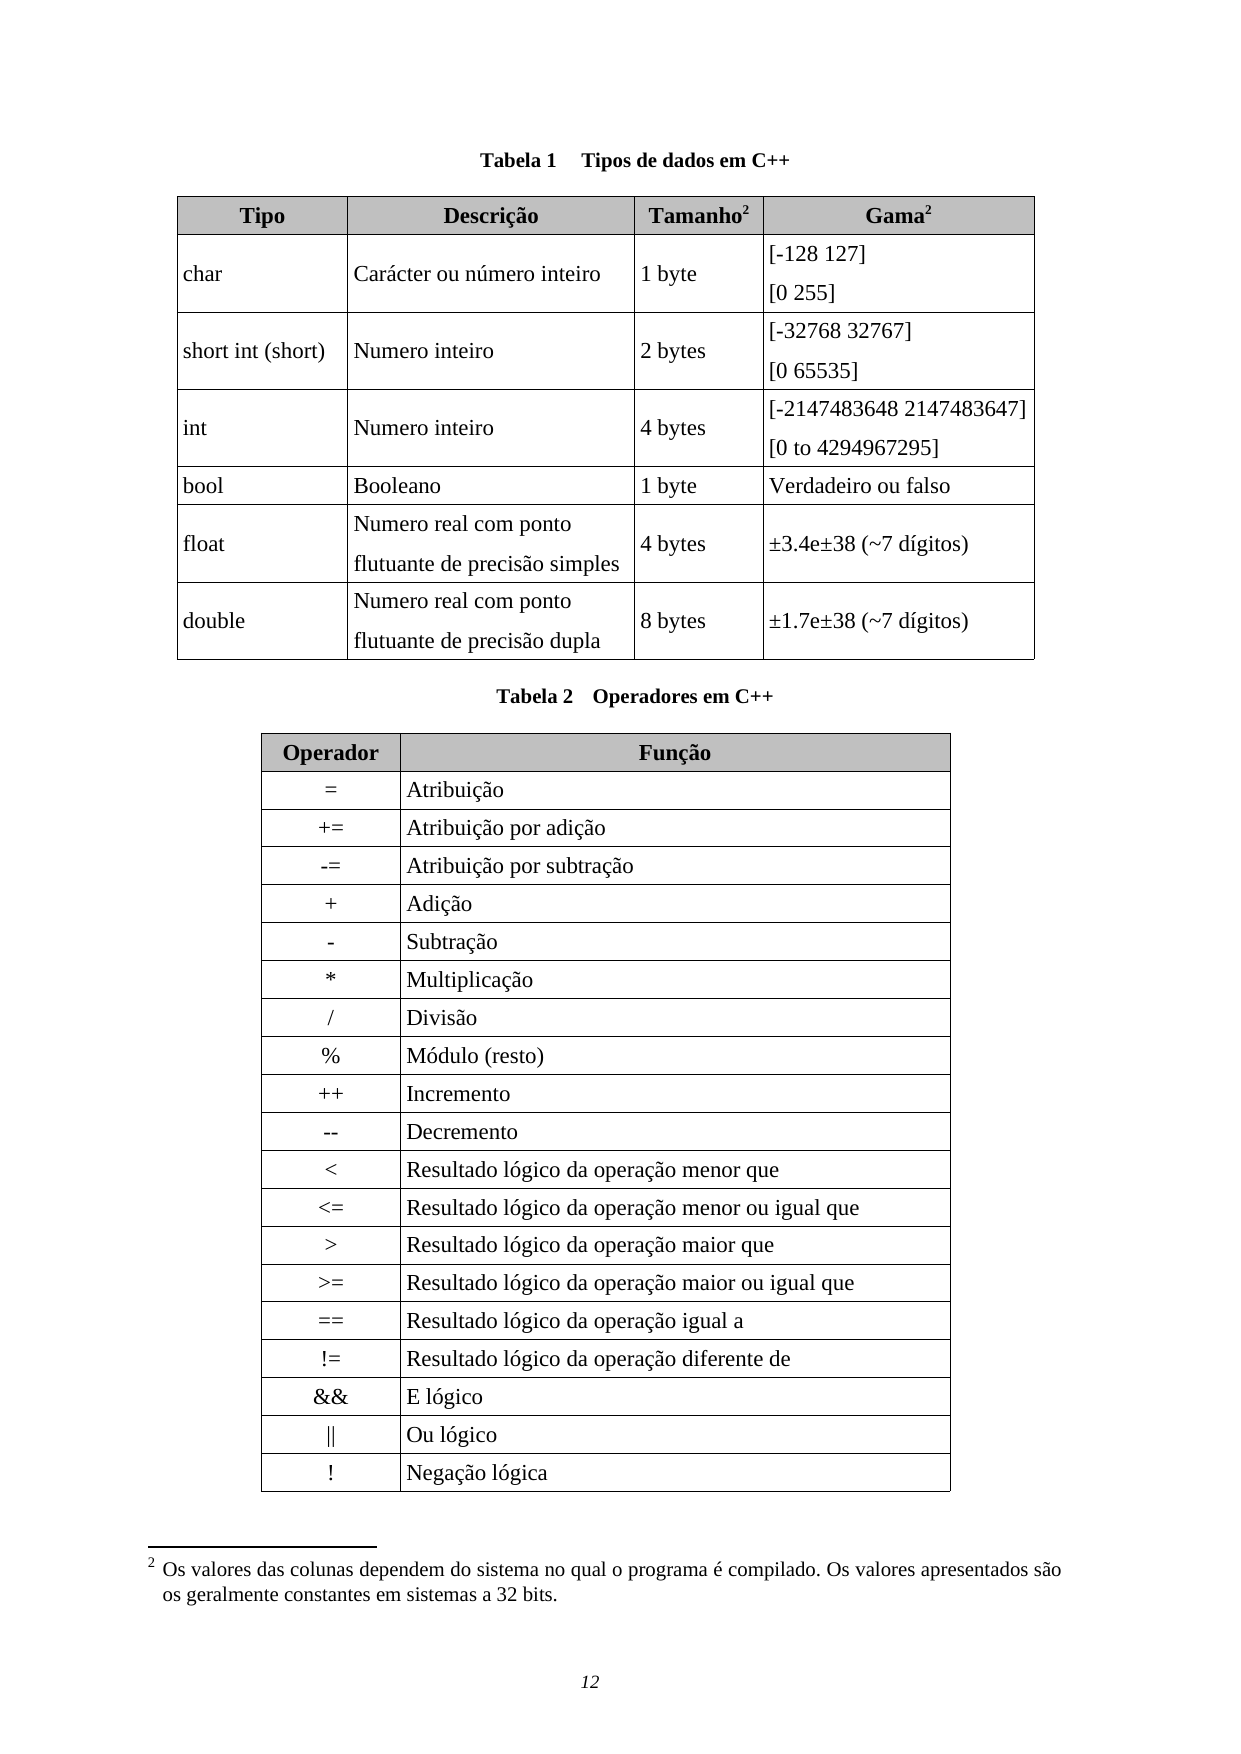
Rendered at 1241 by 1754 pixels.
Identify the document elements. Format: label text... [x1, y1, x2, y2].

table_cell Resultado lógico da operação maior ou igual que [401, 1265, 950, 1301]
list Operadores em C++ [183, 684, 1063, 708]
table_cell Verdadeiro ou falso [764, 467, 1034, 504]
table_cell == [262, 1302, 400, 1339]
table_cell += [262, 810, 400, 846]
table_cell 4 bytes [635, 505, 763, 582]
table_cell 1 byte [635, 467, 763, 504]
table_cell int [178, 390, 347, 466]
table_cell <= [262, 1189, 400, 1226]
table_cell ! [262, 1454, 400, 1491]
table_cell double [178, 583, 347, 659]
table_cell Multiplicação [401, 961, 950, 998]
table_header Função [401, 734, 950, 771]
table_cell Ou lógico [401, 1416, 950, 1453]
table_cell Decremento [401, 1113, 950, 1150]
table_header Tamanho [635, 197, 763, 234]
table_cell -- [262, 1113, 400, 1150]
table_cell > [262, 1227, 400, 1263]
table_cell = [262, 772, 400, 808]
table_cell Numero real com ponto flutuante de precisão dupla [348, 583, 634, 659]
table_cell ±3.4e±38 (~7 dígitos) [764, 505, 1034, 582]
table_cell [-32768 32767] [0 65535] [764, 313, 1034, 389]
table_cell short int (short) [178, 313, 347, 389]
table_cell >= [262, 1265, 400, 1301]
table_cell + [262, 885, 400, 922]
table_cell float [178, 505, 347, 582]
table_cell Numero inteiro [348, 313, 634, 389]
table_cell ±1.7e±38 (~7 dígitos) [764, 583, 1034, 659]
table_cell Resultado lógico da operação menor que [401, 1151, 950, 1188]
table_cell % [262, 1037, 400, 1074]
table_header Gama2 [764, 197, 1034, 234]
table_cell 1 byte [635, 235, 763, 312]
table_cell E lógico [401, 1378, 950, 1415]
table_cell < [262, 1151, 400, 1188]
table_cell [-2147483648 2147483647] [0 to 4294967295] [764, 390, 1034, 466]
table_cell Resultado lógico da operação menor ou igual que [401, 1189, 950, 1226]
table_cell char [178, 235, 347, 312]
table_cell * [262, 961, 400, 998]
table_cell Atribuição [401, 772, 950, 808]
table_cell Negação lógica [401, 1454, 950, 1491]
table_cell 4 bytes [635, 390, 763, 466]
table_cell Subtração [401, 923, 950, 960]
list Tipos de dados em C++ [183, 148, 1063, 172]
table_cell Numero inteiro [348, 390, 634, 466]
table_cell != [262, 1340, 400, 1377]
table_cell && [262, 1378, 400, 1415]
table_header Tipo [178, 197, 347, 234]
table_cell Resultado lógico da operação diferente de [401, 1340, 950, 1377]
table_cell Atribuição por adição [401, 810, 950, 846]
table_header Descrição [348, 197, 634, 234]
table_cell -= [262, 847, 400, 884]
table_cell 8 bytes [635, 583, 763, 659]
table_cell Módulo (resto) [401, 1037, 950, 1074]
table_header Operador [262, 734, 400, 771]
table_cell || [262, 1416, 400, 1453]
table_cell [-128 127] [0 255] [764, 235, 1034, 312]
table_cell Resultado lógico da operação maior que [401, 1227, 950, 1263]
table_cell Carácter ou número inteiro [348, 235, 634, 312]
table_cell / [262, 999, 400, 1036]
table_cell Atribuição por subtração [401, 847, 950, 884]
table_cell bool [178, 467, 347, 504]
table_cell - [262, 923, 400, 960]
table_cell ++ [262, 1075, 400, 1112]
table_cell Booleano [348, 467, 634, 504]
table_cell Incremento [401, 1075, 950, 1112]
table_cell Numero real com ponto flutuante de precisão simples [348, 505, 634, 582]
table_cell Divisão [401, 999, 950, 1036]
table_cell Adição [401, 885, 950, 922]
table_cell Resultado lógico da operação igual a [401, 1302, 950, 1339]
table_cell 2 bytes [635, 313, 763, 389]
